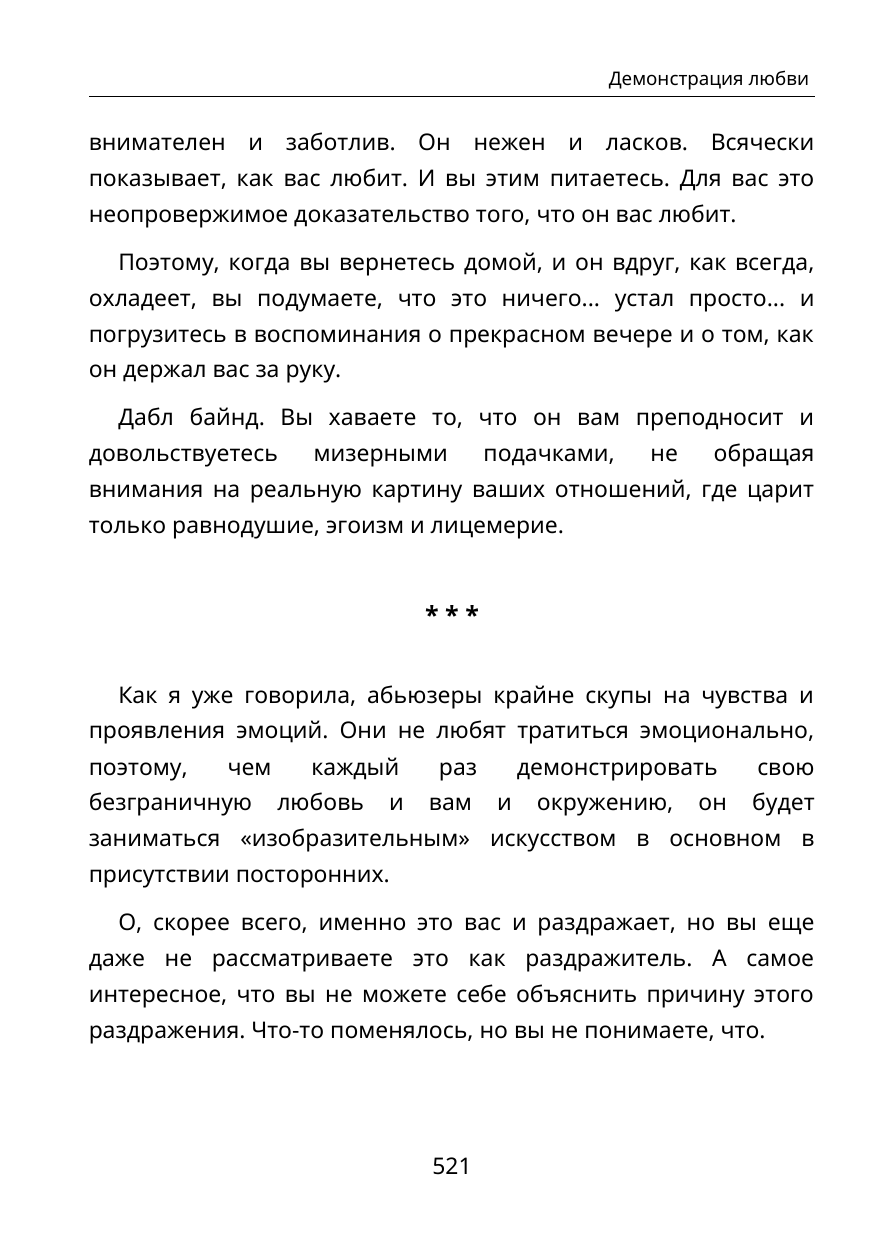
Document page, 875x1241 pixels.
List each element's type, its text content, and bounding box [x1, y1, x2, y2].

text внимателен и заботлив. Он нежен и ласков. Всячески показывает, как вас любит. И вы этим питаетесь. Для вас это неопровержимое доказательство того, что он вас любит. [88, 126, 815, 229]
text Как я уже говорила, абьюзеры крайне скупы на чувства и проявления эмоций. Они не любят тратиться эмоционально, поэтому, чем каждый раз демонстрировать свою безграничную любовь и вам и окружению, он будет заниматься «изобразительным» искусством в основном в присутствии посторонних. [88, 678, 815, 889]
text Дабл байнд. Вы хаваете то, что он вам преподносит и довольствуетесь мизерными подачками, не обращая внимания на реальную картину ваших отношений, где царит только равнодушие, эгоизм и лицемерие. [88, 401, 815, 540]
text О, скорее всего, именно это вас и раздражает, но вы еще даже не рассматриваете это как раздражитель. А самое интересное, что вы не можете себе объяснить причину этого раздражения. Что-то поменялось, но вы не понимаете, что. [88, 906, 815, 1045]
subtitle * * * [88, 598, 815, 632]
text Поэтому, когда вы вернетесь домой, и он вдруг, как всегда, охладеет, вы подумаете, что это ничего... устал просто... и погрузитесь в воспоминания о прекрасном вечере и о том, как он держал вас за руку. [88, 246, 815, 385]
